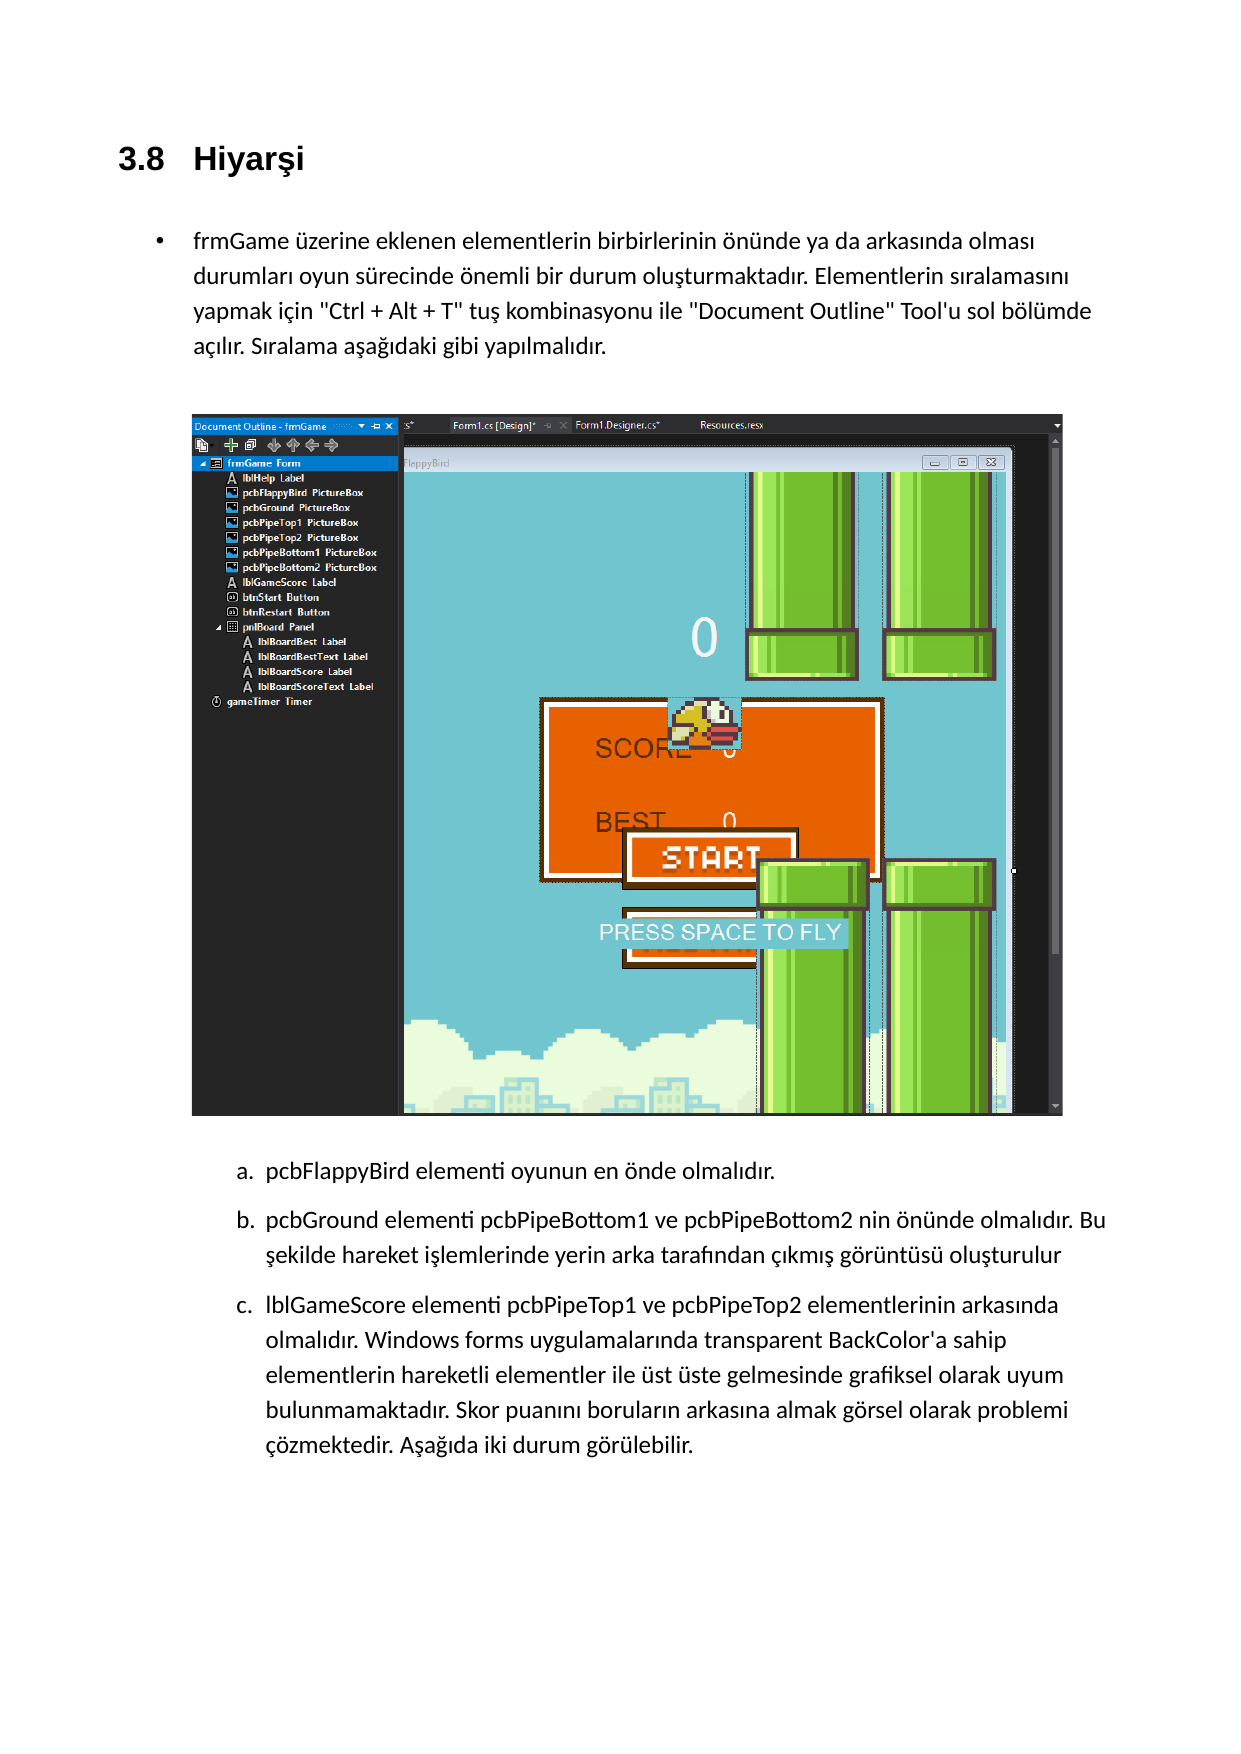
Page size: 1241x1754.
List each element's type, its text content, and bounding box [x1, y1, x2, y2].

list frmGame üzerine eklenen elementlerin birbirlerinin önünde ya da arkasında olması durumları oyun sürecinde önemli bir durum oluşturmaktadır. Elementlerin sıralamasını yapmak için "Ctrl + Alt + T" tuş kombinasyonu ile "Document Outline" Tool'u sol bölümde açılır. Sıralama aşağıdaki gibi yapılmalıdır. [156, 225, 1122, 361]
subtitle Hiyarşi [118, 139, 1122, 178]
list pcbGround elementi pcbPipeBottom1 ve pcbPipeBottom2 nin önünde olmalıdır. Bu şekilde hareket işlemlerinde yerin arka tarafından çıkmış görüntüsü oluşturulur [236, 1204, 1122, 1270]
picture [191, 414, 1063, 1116]
list pcbFlappyBird elementi oyunun en önde olmalıdır. [236, 1155, 1122, 1186]
list lblGameScore elementi pcbPipeTop1 ve pcbPipeTop2 elementlerinin arkasında olmalıdır. Windows forms uygulamalarında transparent BackColor'a sahip elementlerin hareketli elementler ile üst üste gelmesinde grafiksel olarak uyum bulunmamaktadır. Skor puanını boruların arkasına almak görsel olarak problemi çözmektedir. Aşağıda iki durum görülebilir. [236, 1289, 1122, 1460]
